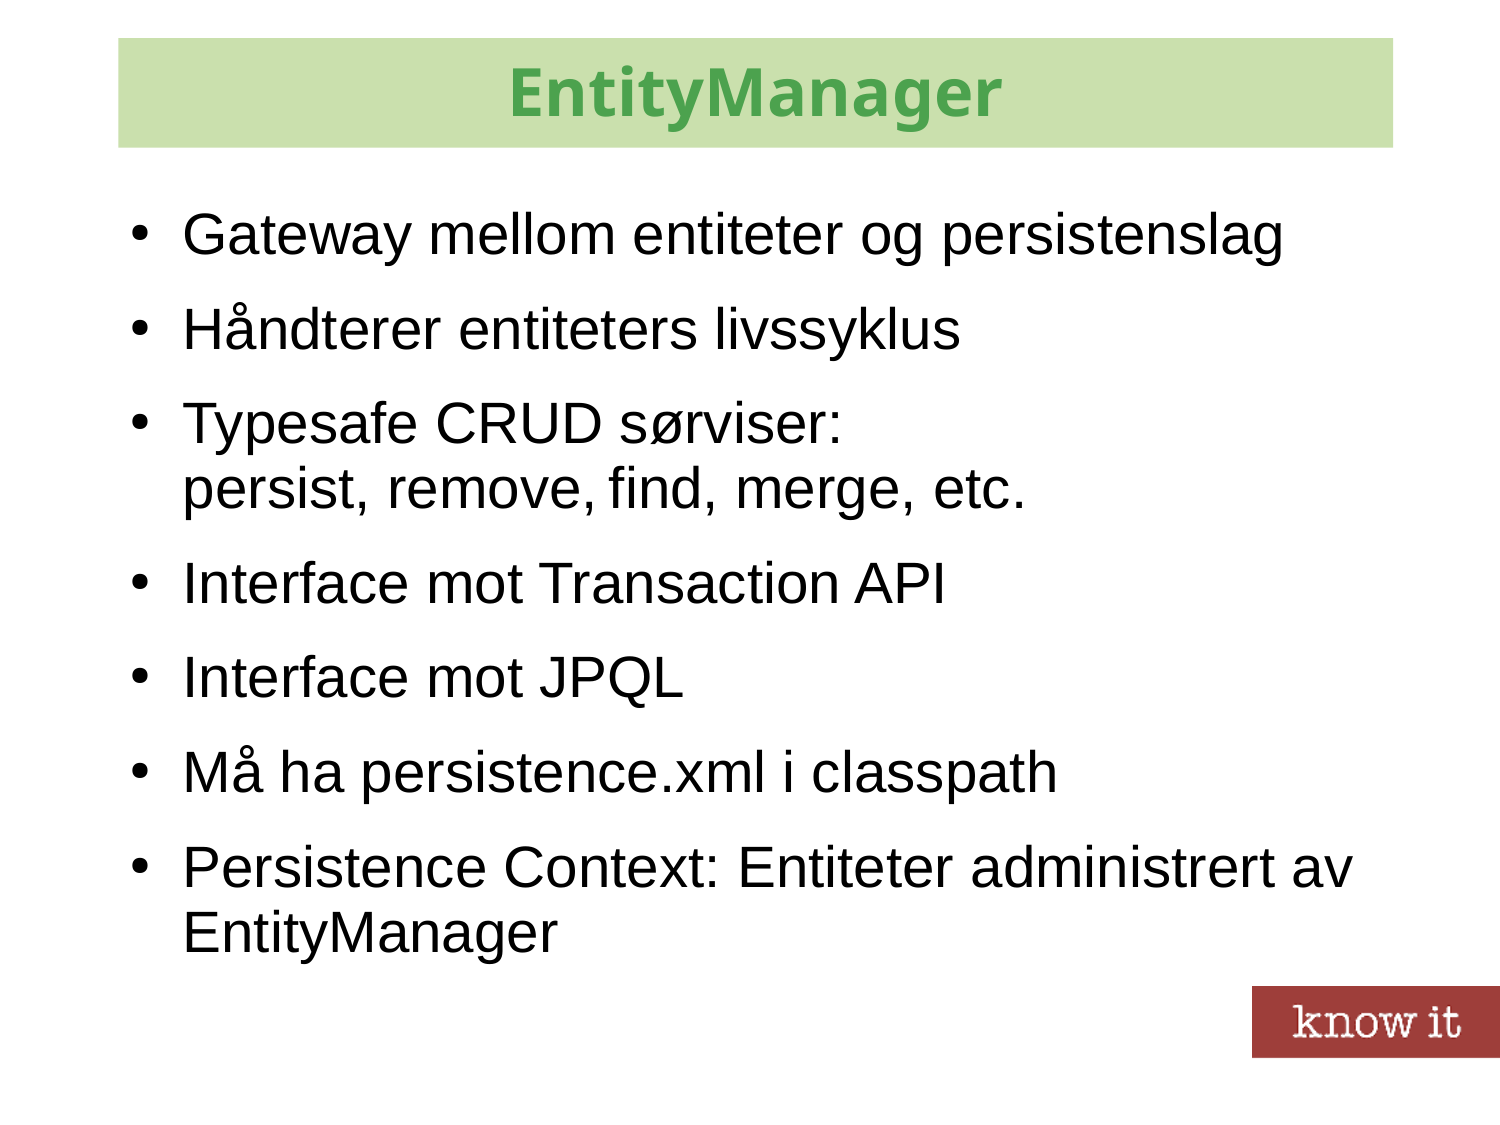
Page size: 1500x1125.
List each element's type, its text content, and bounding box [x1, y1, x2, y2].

list Gateway mellom entiteter og persistenslag Håndterer entiteters livssyklus Typesafe CRUD sørviser: persist, remove, find, merge, etc. Interface mot Transaction API Interface mot JPQL Må ha persistence.xml i classpath Persistence Context: Entiteter administrert av EntityManager [111, 202, 1371, 963]
picture [1252, 986, 1500, 1058]
text_box EntityManager [118, 38, 1394, 148]
